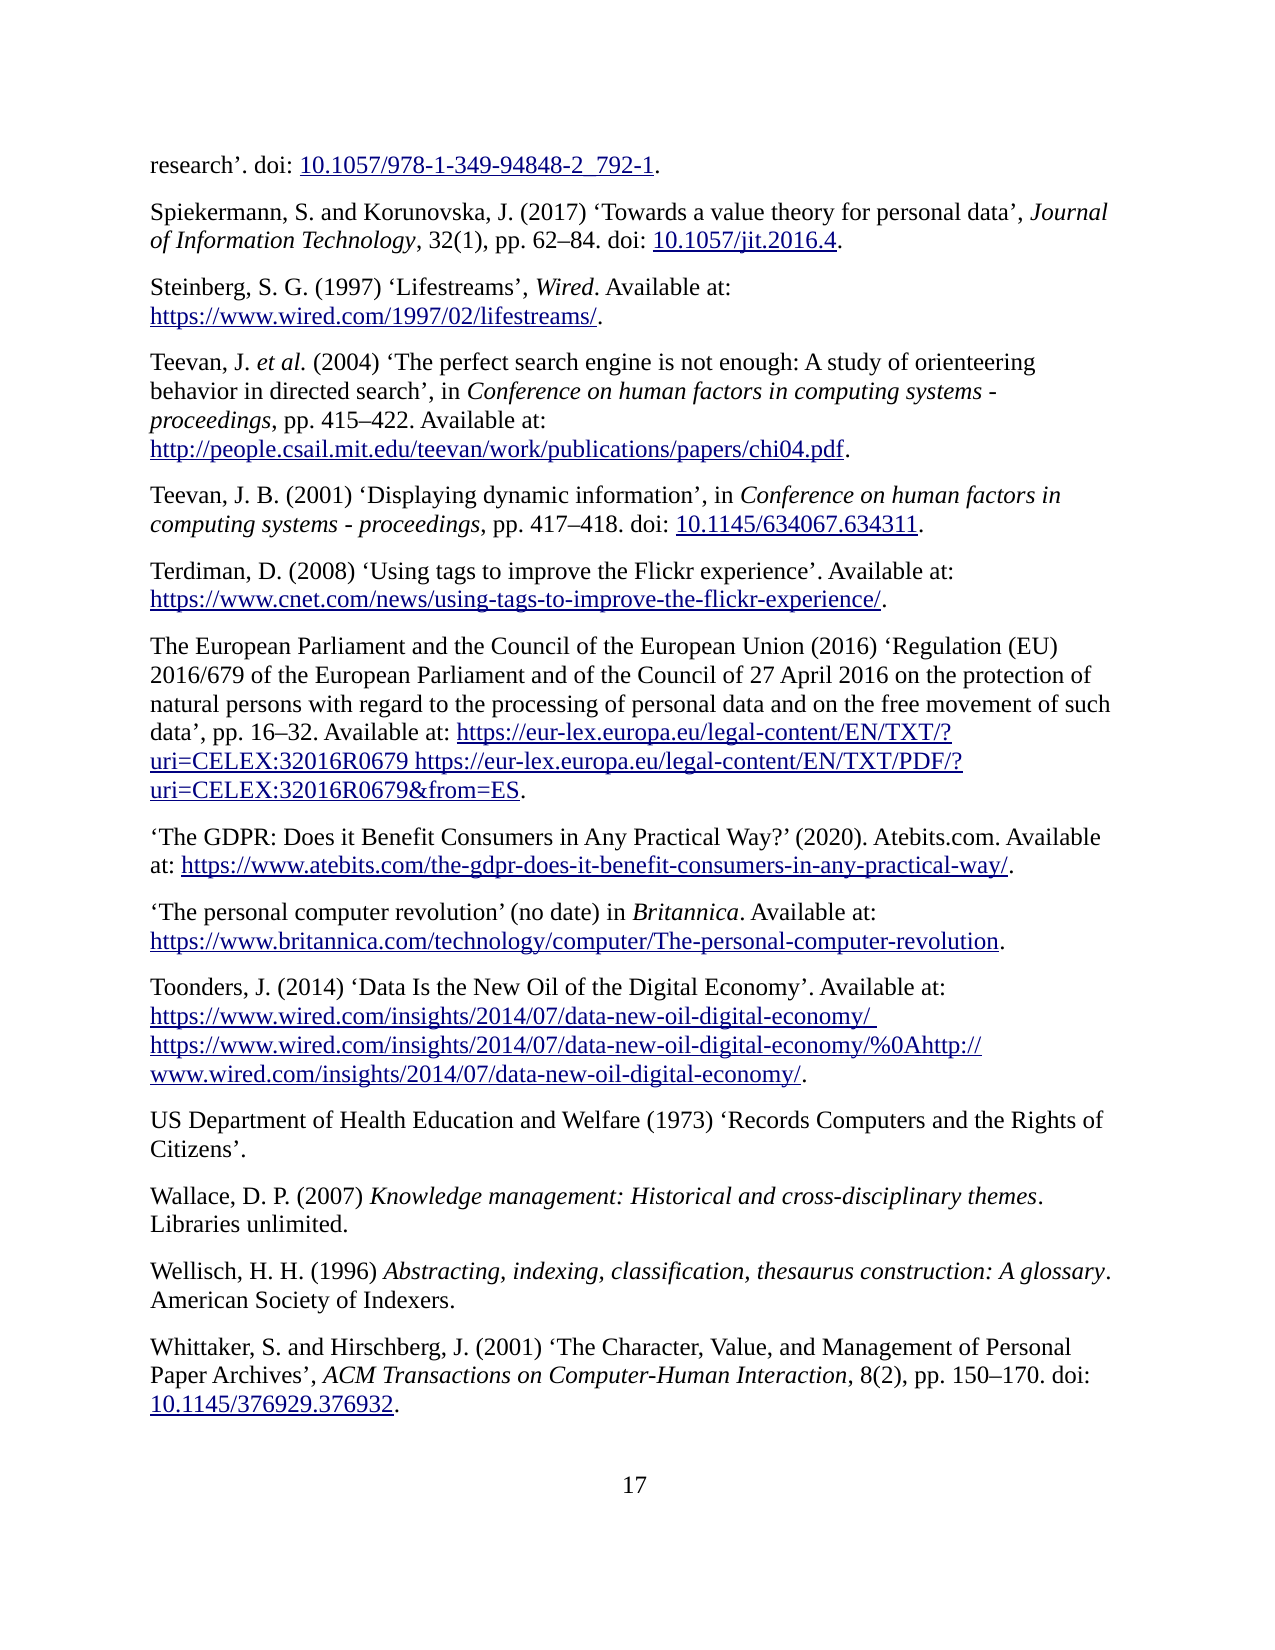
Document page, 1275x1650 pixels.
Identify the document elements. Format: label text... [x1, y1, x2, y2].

text Spiekermann, S. and Korunovska, J. (2017) ‘Towards a value theory for personal data’, Journal of Information Technology, 32(1), pp. 62–84. doi: 10.1057/jit.2016.4. [150, 197, 1125, 254]
text Terdiman, D. (2008) ‘Using tags to improve the Flickr experience’. Available at: https://www.cnet.com/news/using-tags-to-improve-the-flickr-experience/. [150, 556, 1125, 613]
text The European Parliament and the Council of the European Union (2016) ‘Regulation (EU) 2016/679 of the European Parliament and of the Council of 27 April 2016 on the protection of natural persons with regard to the processing of personal data and on the free movement of such data’, pp. 16–32. Available at: https://eur-lex.europa.eu/legal-content/EN/TXT/?uri=CELEX:32016R0679 https://eur-lex.europa.eu/legal-content/EN/TXT/PDF/?uri=CELEX:32016R0679&from=ES. [150, 631, 1125, 804]
text Teevan, J. et al. (2004) ‘The perfect search engine is not enough: A study of orienteering behavior in directed search’, in Conference on human factors in computing systems - proceedings, pp. 415–422. Available at: http://people.csail.mit.edu/teevan/work/publications/papers/chi04.pdf. [150, 347, 1125, 462]
text Steinberg, S. G. (1997) ‘Lifestreams’, Wired. Available at: https://www.wired.com/1997/02/lifestreams/. [150, 272, 1125, 329]
text research’. doi: 10.1057/978-1-349-94848-2_792-1. [150, 150, 1125, 179]
text Wellisch, H. H. (1996) Abstracting, indexing, classification, thesaurus construction: A glossary. American Society of Indexers. [150, 1256, 1125, 1314]
text ‘The personal computer revolution’ (no date) in Britannica. Available at: https://www.britannica.com/technology/computer/The-personal-computer-revolution. [150, 897, 1125, 954]
text Toonders, J. (2014) ‘Data Is the New Oil of the Digital Economy’. Available at: https://www.wired.com/insights/2014/07/data-new-oil-digital-economy/ https://www.wired.com/insights/2014/07/data-new-oil-digital-economy/%0Ahttp://www.wired.com/insights/2014/07/data-new-oil-digital-economy/. [150, 972, 1125, 1087]
text Teevan, J. B. (2001) ‘Displaying dynamic information’, in Conference on human factors in computing systems - proceedings, pp. 417–418. doi: 10.1145/634067.634311. [150, 480, 1125, 538]
text US Department of Health Education and Welfare (1973) ‘Records Computers and the Rights of Citizens’. [150, 1105, 1125, 1163]
text Whittaker, S. and Hirschberg, J. (2001) ‘The Character, Value, and Management of Personal Paper Archives’, ACM Transactions on Computer-Human Interaction, 8(2), pp. 150–170. doi: 10.1145/376929.376932. [150, 1332, 1125, 1418]
text Wallace, D. P. (2007) Knowledge management: Historical and cross-disciplinary themes. Libraries unlimited. [150, 1181, 1125, 1238]
text ‘The GDPR: Does it Benefit Consumers in Any Practical Way?’ (2020). Atebits.com. Available at: https://www.atebits.com/the-gdpr-does-it-benefit-consumers-in-any-practical-way/. [150, 822, 1125, 879]
